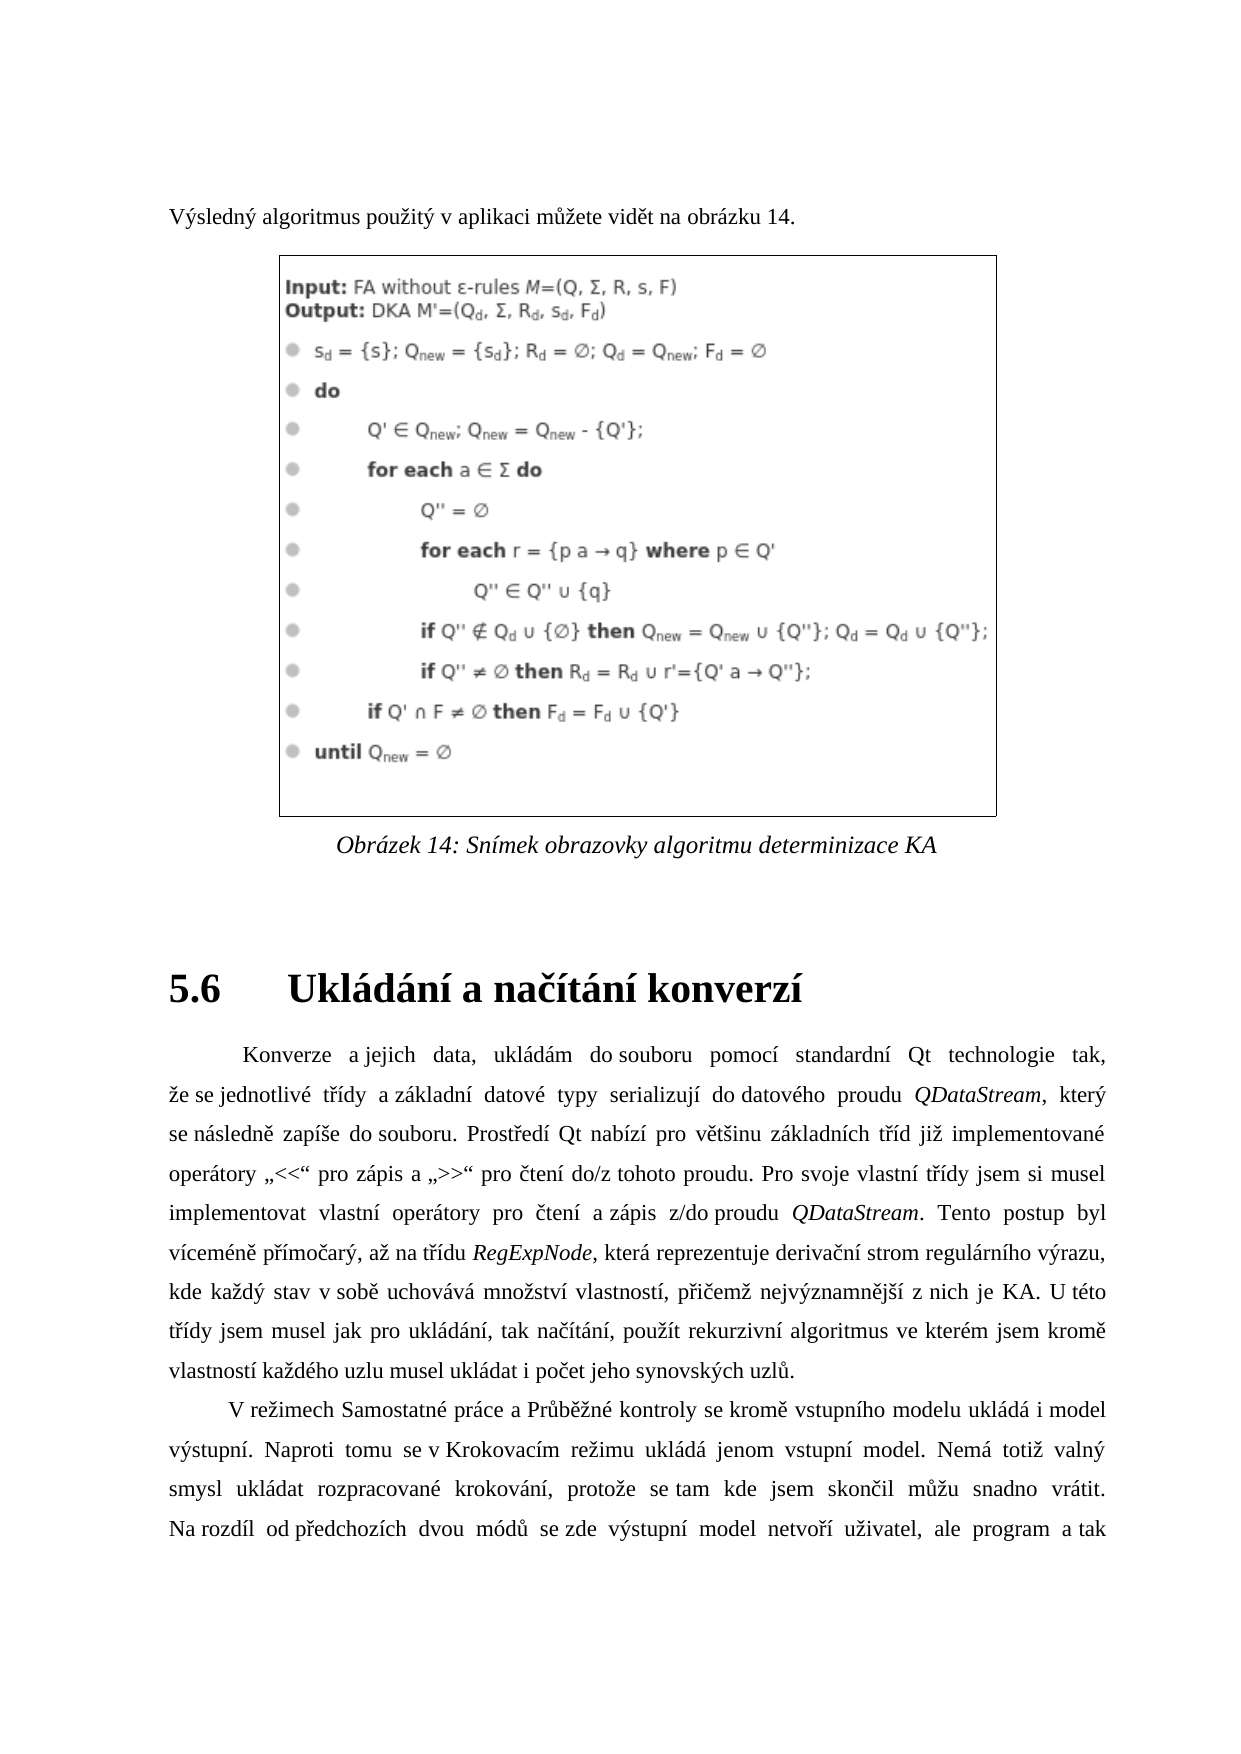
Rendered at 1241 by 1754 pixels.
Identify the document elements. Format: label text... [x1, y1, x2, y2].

text V režimech Samostatné práce a Průběžné kontroly se kromě vstupního modelu ukládá i model výstupní. Naproti tomu se v Krokovacím režimu ukládá jenom vstupní model. Nemá totiž valný smysl ukládat rozpracované krokování, protože se tam kde jsem skončil můžu snadno vrátit. Na rozdíl od předchozích dvou módů se zde výstupní model netvoří uživatel, ale program a tak [169, 1396, 1106, 1541]
picture [282, 271, 994, 770]
text Obrázek 14: Snímek obrazovky algoritmu determinizace KA [169, 255, 1106, 859]
text Výsledný algoritmus použitý v aplikaci můžete vidět na obrázku 14. [169, 203, 1106, 230]
text Konverze a jejich data, ukládám do souboru pomocí standardní Qt technologie tak, že se jednotlivé třídy a základní datové typy serializují do datového proudu QDataStream, který se následně zapíše do souboru. Prostředí Qt nabízí pro většinu základních tříd již implementované operátory „<<“ pro zápis a „>>“ pro čtení do/z tohoto proudu. Pro svoje vlastní třídy jsem si musel implementovat vlastní operátory pro čtení a zápis z/do proudu QDataStream. Tento postup byl víceméně přímočarý, až na třídu RegExpNode, která reprezentuje derivační strom regulárního výrazu, kde každý stav v sobě uchovává množství vlastností, přičemž nejvýznamnější z nich je KA. U této třídy jsem musel jak pro ukládání, tak načítání, použít rekurzivní algoritmus ve kterém jsem kromě vlastností každého uzlu musel ukládat i počet jeho synovských uzlů. [169, 1041, 1106, 1383]
subtitle Ukládání a načítání konverzí [169, 963, 1106, 1011]
